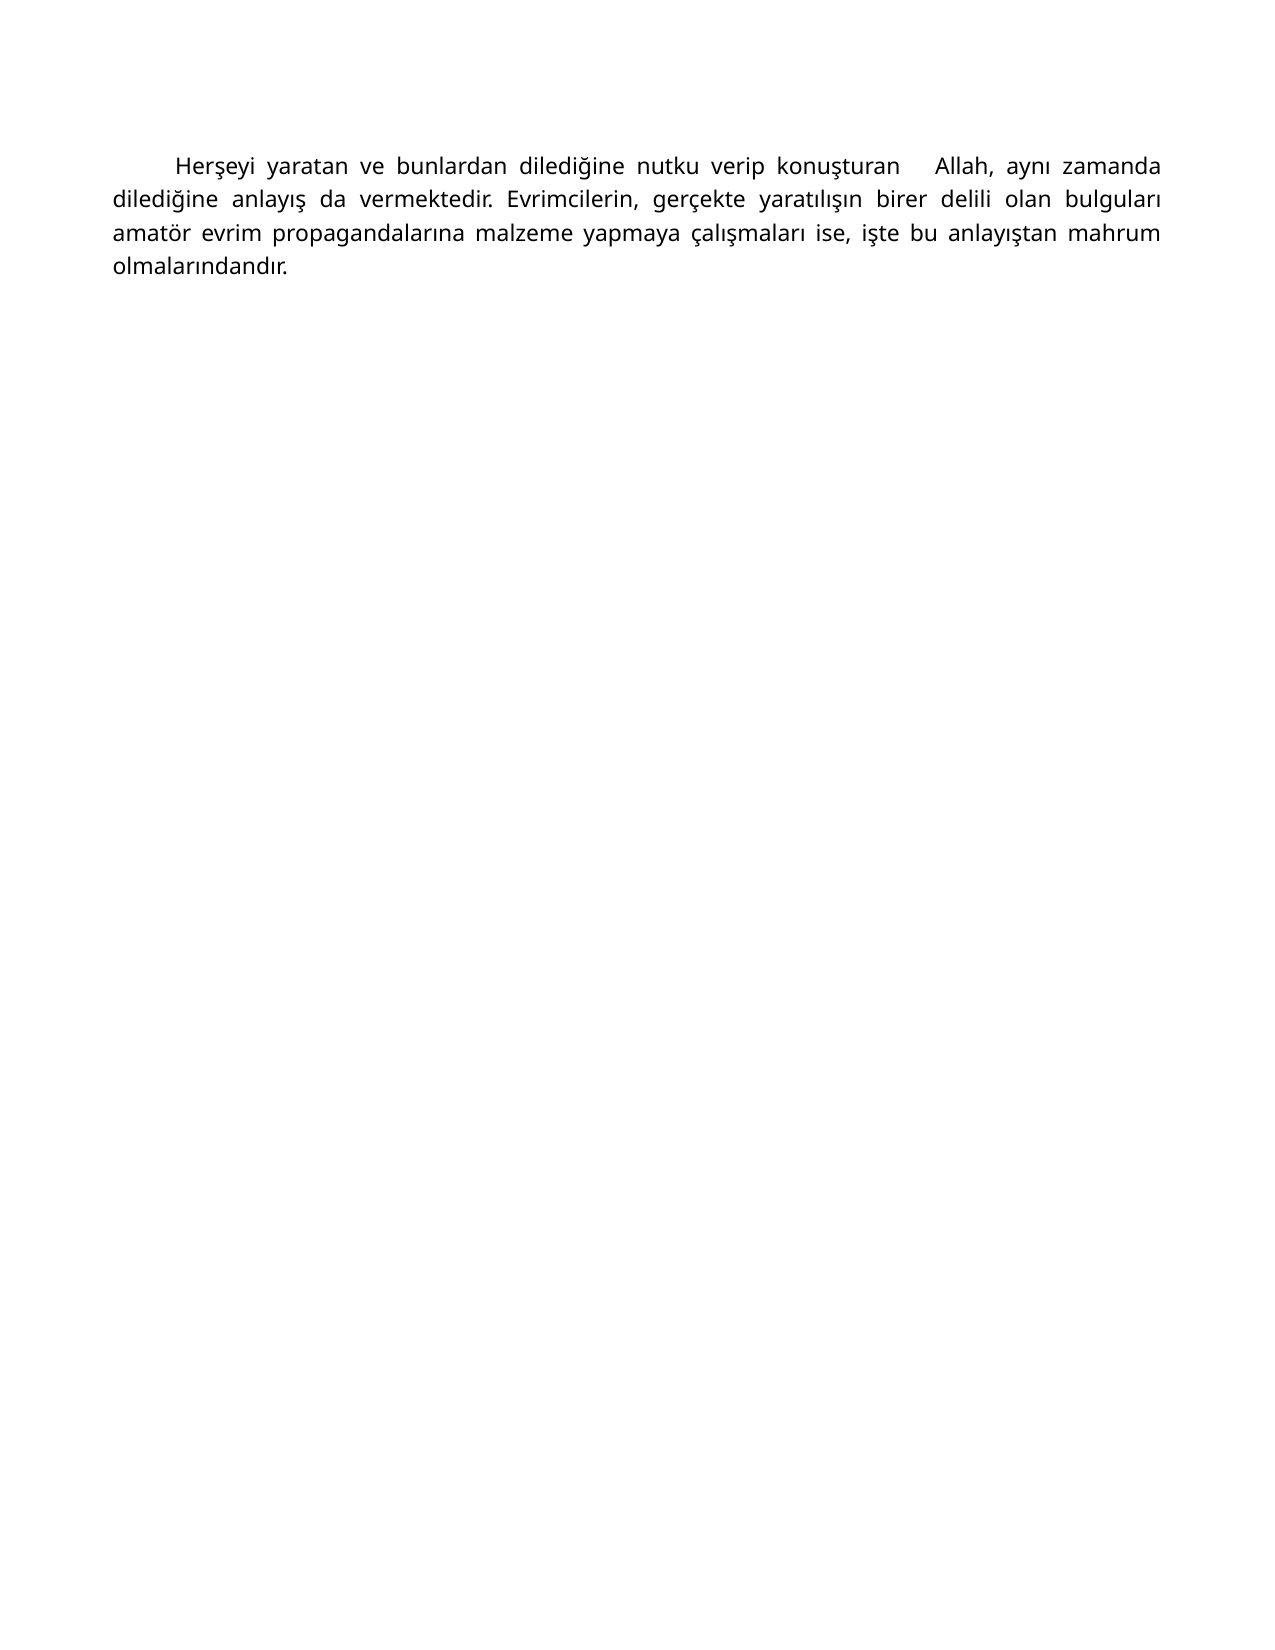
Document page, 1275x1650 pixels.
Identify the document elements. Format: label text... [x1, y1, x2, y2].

text Herşeyi yaratan ve bunlardan dilediğine nutku verip konuşturan Allah, aynı zamanda dilediğine anlayış da vermektedir. Evrimcilerin, gerçekte yaratılışın birer delili olan bulguları amatör evrim propagandalarına malzeme yapmaya çalışmaları ise, işte bu anlayıştan mahrum olmalarındandır. [112, 148, 1162, 281]
